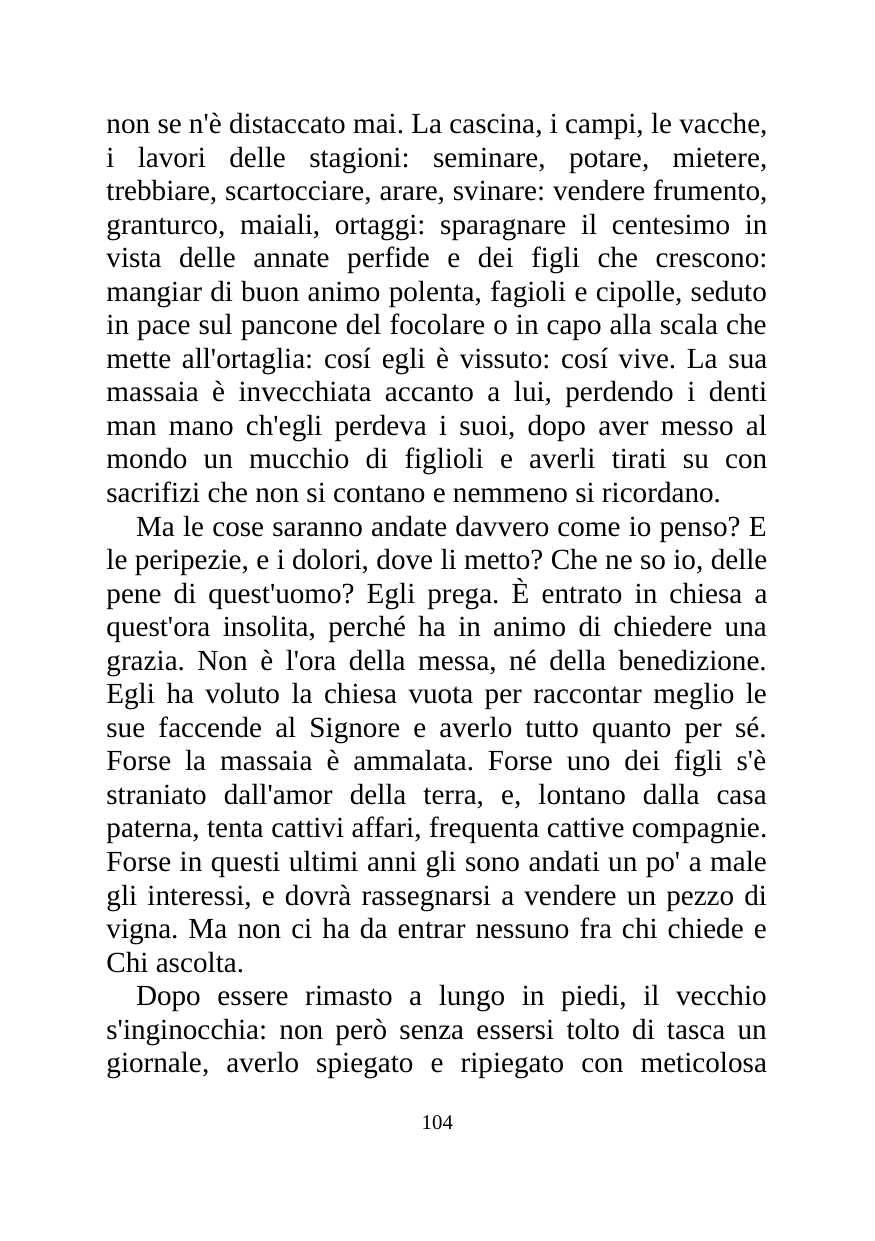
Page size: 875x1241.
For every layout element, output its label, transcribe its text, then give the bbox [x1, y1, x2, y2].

text Dopo essere rimasto a lungo in piedi, il vecchio s'inginocchia: non però senza essersi tolto di tasca un giornale, averlo spiegato e ripiegato con meticolosa [106, 978, 768, 1079]
text Ma le cose saranno andate davvero come io penso? E le peripezie, e i dolori, dove li metto? Che ne so io, delle pene di quest'uomo? Egli prega. È entrato in chiesa a quest'ora insolita, perché ha in animo di chiedere una grazia. Non è l'ora della messa, né della benedizione. Egli ha voluto la chiesa vuota per raccontar meglio le sue faccende al Signore e averlo tutto quanto per sé. Forse la massaia è ammalata. Forse uno dei figli s'è straniato dall'amor della terra, e, lontano dalla casa paterna, tenta cattivi affari, frequenta cattive compagnie. Forse in questi ultimi anni gli sono andati un po' a male gli interessi, e dovrà rassegnarsi a vendere un pezzo di vigna. Ma non ci ha da entrar nessuno fra chi chiede e Chi ascolta. [106, 509, 768, 978]
text non se n'è distaccato mai. La cascina, i campi, le vacche, i lavori delle stagioni: seminare, potare, mietere, trebbiare, scartocciare, arare, svinare: vendere frumento, granturco, maiali, ortaggi: sparagnare il centesimo in vista delle annate perfide e dei figli che crescono: mangiar di buon animo polenta, fagioli e cipolle, seduto in pace sul pancone del focolare o in capo alla scala che mette all'ortaglia: cosí egli è vissuto: cosí vive. La sua massaia è invecchiata accanto a lui, perdendo i denti man mano ch'egli perdeva i suoi, dopo aver messo al mondo un mucchio di figlioli e averli tirati su con sacrifizi che non si contano e nemmeno si ricordano. [106, 106, 768, 509]
